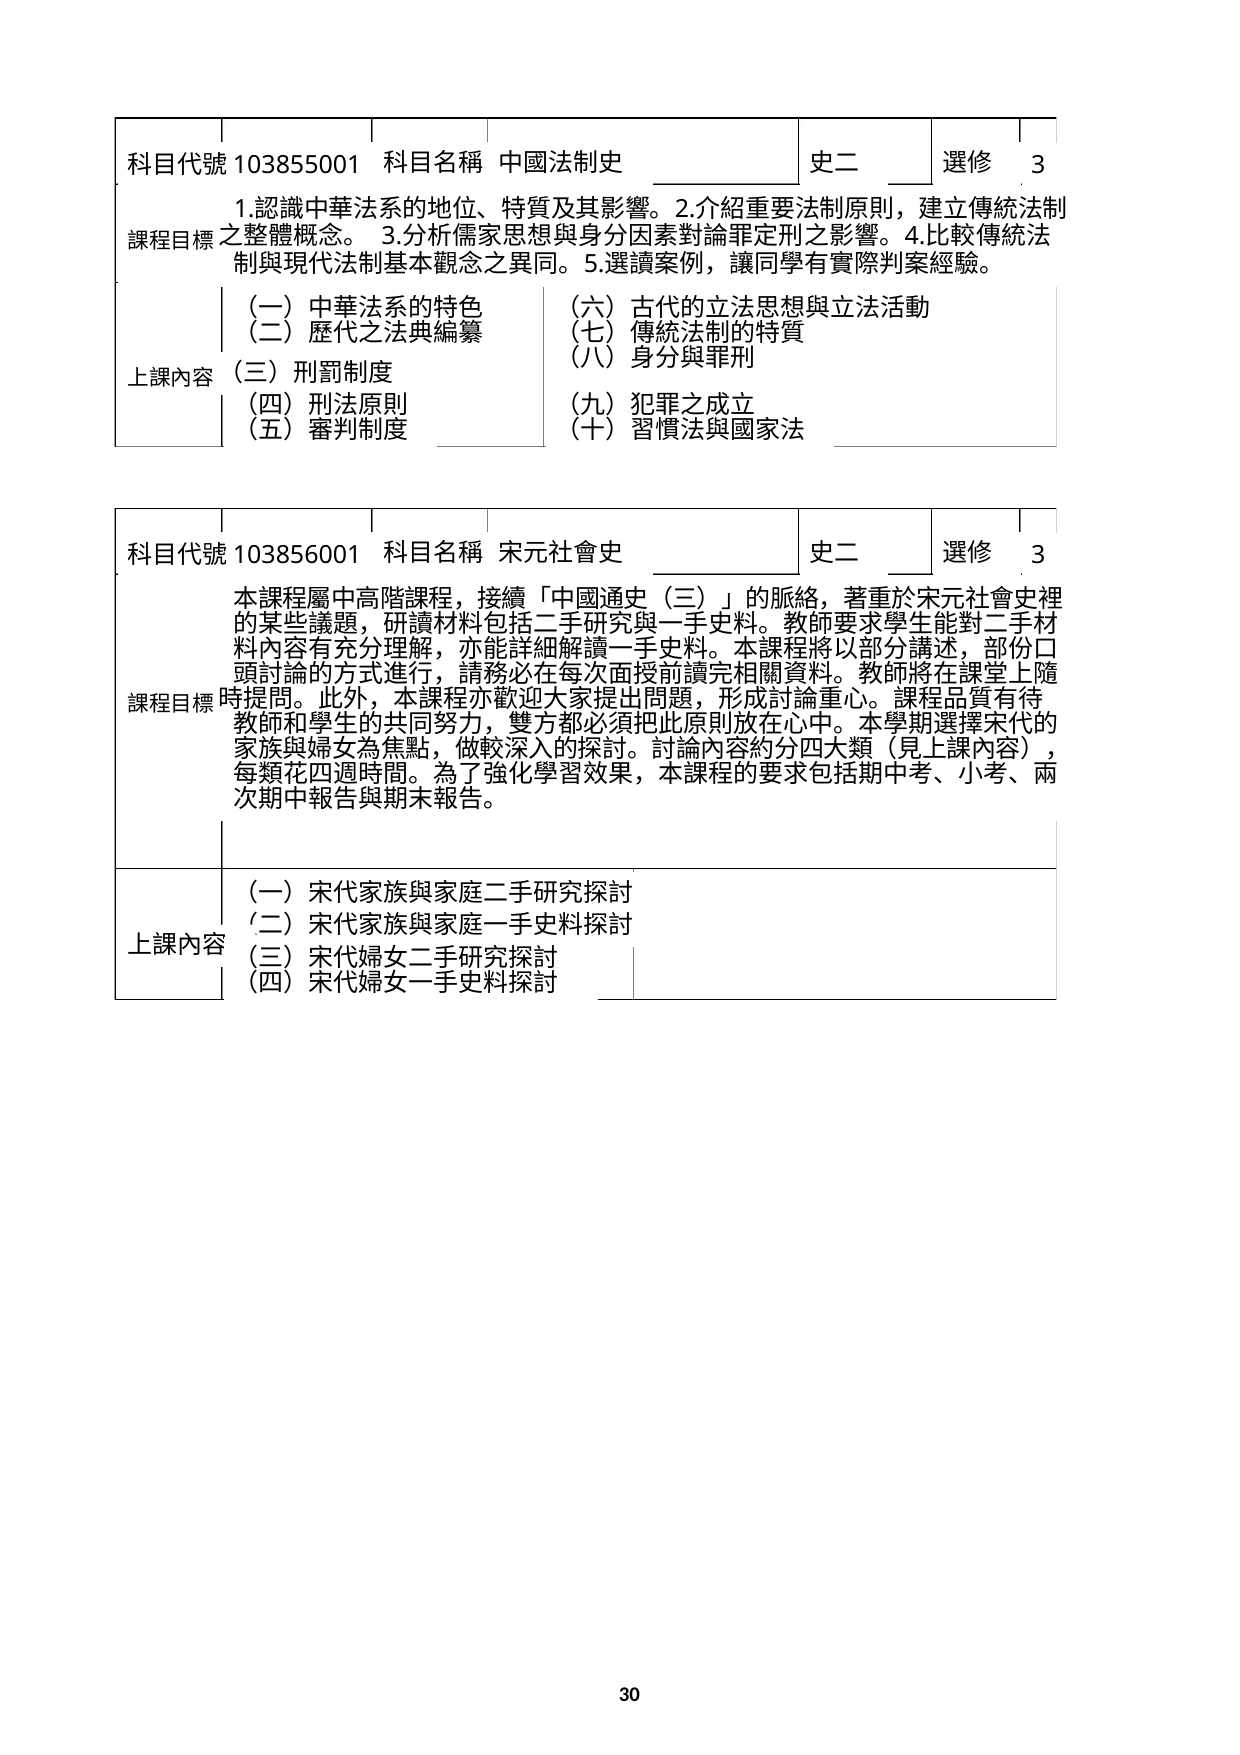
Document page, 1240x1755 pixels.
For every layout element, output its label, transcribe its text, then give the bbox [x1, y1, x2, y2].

text （十）習慣法與國家法 [555, 418, 825, 443]
text 家族與婦女為焦點，做較深入的探討。討論內容約分四大類（見上課內容）， [233, 737, 1191, 762]
text 教師和學生的共同努力，雙方都必須把此原則放在心中。本學期選擇宋代的 [233, 712, 1191, 737]
text 選修 [942, 151, 1012, 176]
text （二）歷代之法典編纂 [233, 321, 503, 346]
text （四）刑法原則 [233, 393, 428, 418]
text 的某些議題，研讀材料包括二手研究與一手史料。教師要求學生能對二手材 [233, 612, 1191, 637]
text 史二 [809, 151, 879, 176]
text （四）宋代婦女一手史料探討 [233, 971, 589, 996]
text 科目名稱 宋元社會史 [383, 541, 644, 566]
text 科目名稱 中國法制史 [383, 151, 644, 176]
text （一）宋代家族與家庭二手研究探討 [233, 881, 676, 905]
text 3 [1031, 542, 1063, 569]
text （二）宋代家族與家庭一手史料探討 [252, 914, 676, 939]
text 選修 [942, 541, 1012, 566]
text （五）審判制度 [233, 418, 428, 443]
picture [114, 117, 1057, 447]
text 料內容有充分理解，亦能詳細解讀一手史料。本課程將以部分講述，部份口 [233, 637, 1191, 662]
picture [114, 508, 1057, 1000]
text 史二 [809, 541, 879, 566]
text 科目代號 103855001 [127, 151, 366, 179]
text 1.認識中華法系的地位、特質及其影響。2.介紹重要法制原則，建立傳統法制 [233, 195, 1184, 223]
text 本課程屬中高階課程，接續「中國通史（三）」的脈絡，著重於宋元社會史裡 [233, 587, 1191, 612]
text 科目代號 103856001 [127, 541, 366, 569]
text （一）中華法系的特色 [233, 296, 503, 321]
text 次期中報告與期末報告。 [233, 787, 1191, 812]
text 每類花四週時間。為了強化學習效果，本課程的要求包括期中考、小考、兩 [233, 762, 1191, 787]
text 30 [619, 1681, 653, 1706]
text 制與現代法制基本觀念之異同。5.選讀案例，讓同學有實際判案經驗。 [233, 250, 1184, 278]
picture [437, 287, 1057, 447]
text （八）身分與罪刑 [555, 346, 969, 371]
text （三）宋代婦女二手研究探討 [233, 946, 589, 971]
text 課程目標 時提問。此外，本課程亦歡迎大家提出問題，形成討論重心。課程品質有待 [127, 687, 1191, 712]
text 上課內容 [216, 933, 247, 937]
text （六）古代的立法思想與立法活動 [555, 296, 969, 321]
text （九）犯罪之成立 [555, 393, 825, 418]
text 上課內容 [127, 933, 224, 958]
text 3 [1031, 152, 1063, 179]
text 頭討論的方式進行，請務必在每次面授前讀完相關資料。教師將在課堂上隨 [233, 662, 1191, 687]
text 課程目標 之整體概念。 3.分析儒家思想與身分因素對論罪定刑之影響。4.比較傳統法 [127, 223, 1184, 250]
text （七）傳統法制的特質 [555, 321, 969, 346]
text 上課內容 （三）刑罰制度 [127, 361, 433, 386]
